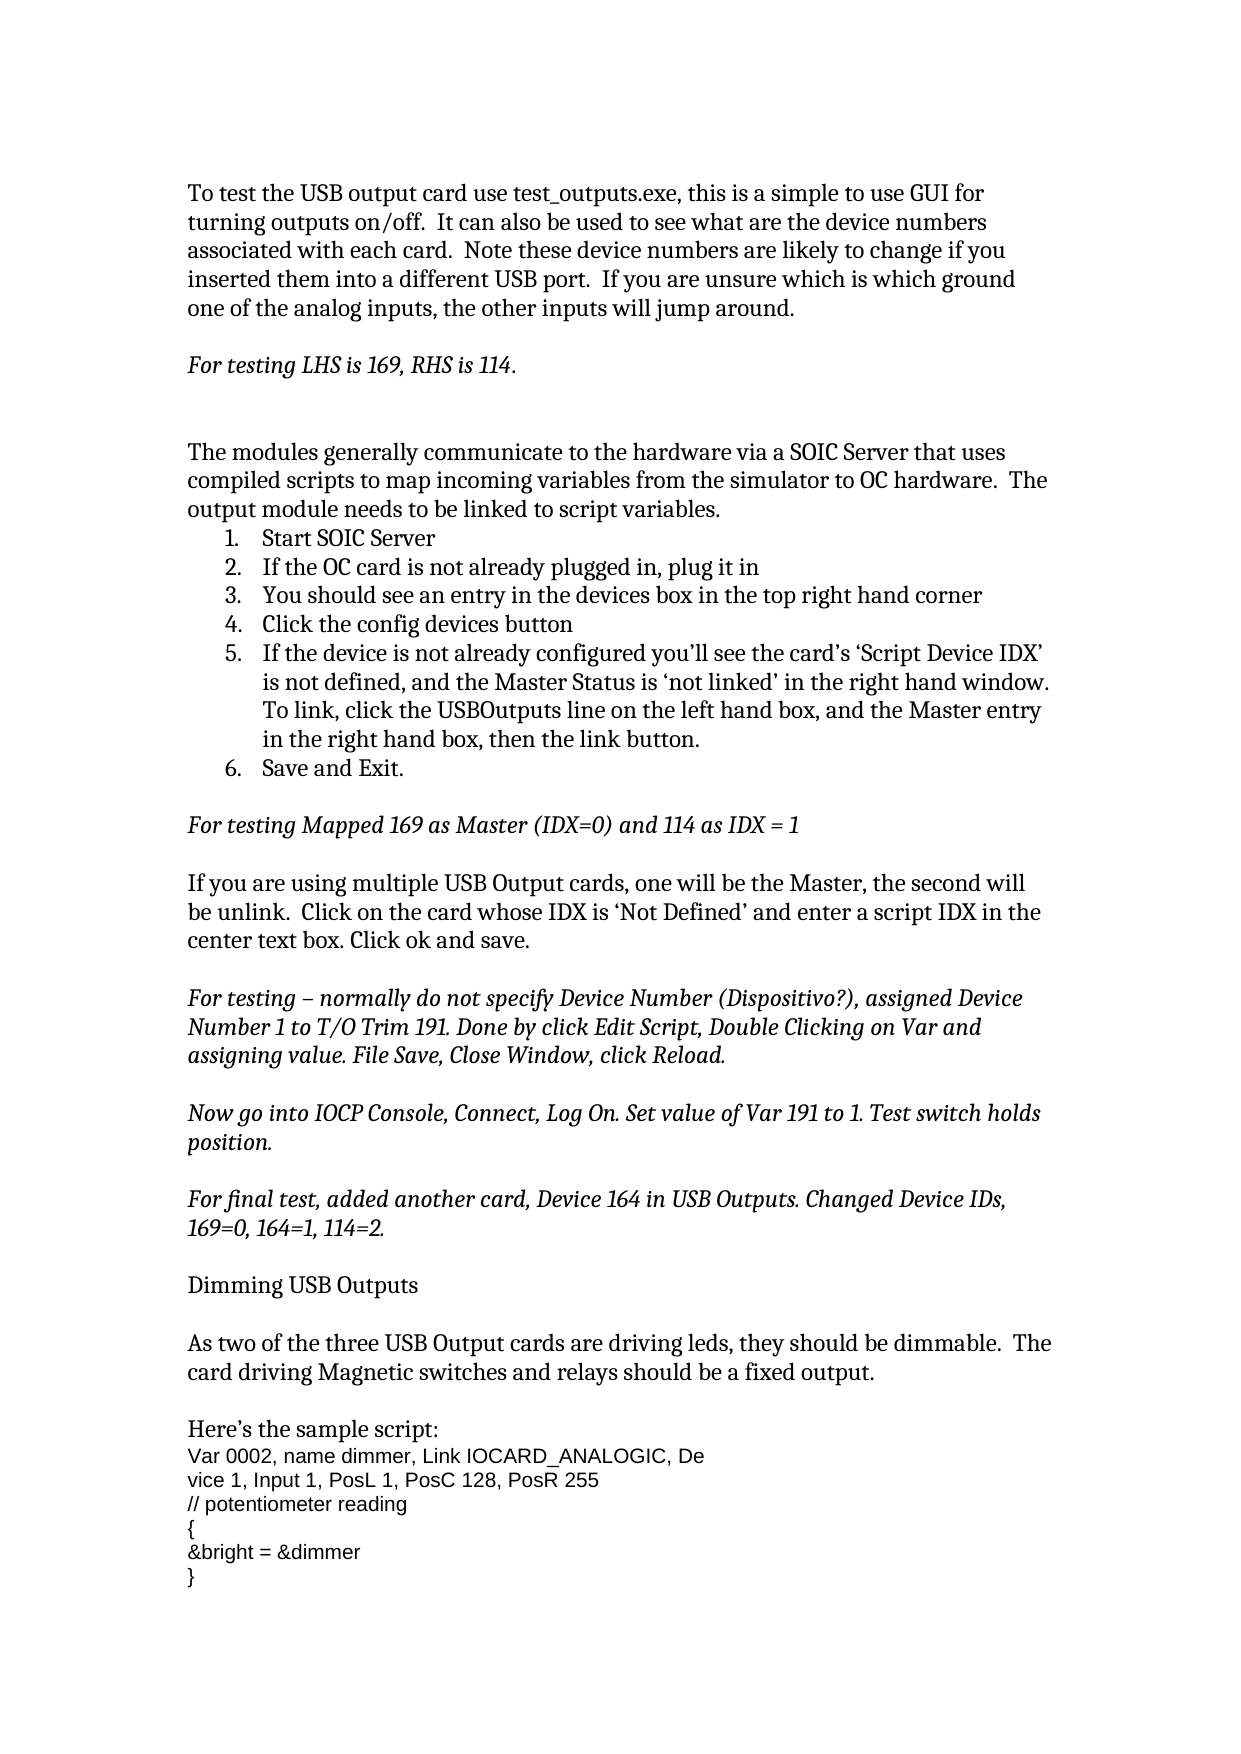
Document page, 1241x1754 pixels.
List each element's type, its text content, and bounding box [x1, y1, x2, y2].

text If you are using multiple USB Output cards, one will be the Master, the second will be unlink. Click on the card whose IDX is ‘Not Defined’ and enter a script IDX in the center text box. Click ok and save. [187, 869, 1053, 955]
text Dimming USB Outputs [187, 1271, 1053, 1300]
text For testing LHS is 169, RHS is 114. [187, 351, 1053, 380]
list If the device is not already configured you’ll see the card’s ‘Script Device IDX’ is not defined, and the Master Status is ‘not linked’ in the right hand window. To link, click the USBOutputs line on the left hand box, and the Master entry in the right hand box, then the link button. [225, 639, 1053, 754]
text Now go into IOCP Console, Connect, Log On. Set value of Var 191 to 1. Test switch holds position. [187, 1099, 1053, 1156]
text Var 0002, name dimmer, Link IOCARD_ANALOGIC, De [187, 1444, 1053, 1468]
text For testing Mapped 169 as Master (IDX=0) and 114 as IDX = 1 [187, 811, 1053, 840]
text // potentiometer reading [187, 1492, 1053, 1516]
list Click the config devices button [225, 610, 1053, 639]
text &bright = &dimmer [187, 1539, 1053, 1563]
list You should see an entry in the devices box in the top right hand corner [225, 581, 1053, 610]
text } [187, 1563, 1053, 1587]
text For final test, added another card, Device 164 in USB Outputs. Changed Device IDs, 169=0, 164=1, 114=2. [187, 1185, 1053, 1242]
text For testing – normally do not specify Device Number (Dispositivo?), assigned Device Number 1 to T/O Trim 191. Done by click Edit Script, Double Clicking on Var and assigning value. File Save, Close Window, click Reload. [187, 984, 1053, 1070]
list Start SOIC Server [225, 524, 1053, 552]
text The modules generally communicate to the hardware via a SOIC Server that uses compiled scripts to map incoming variables from the simulator to OC hardware. The output module needs to be linked to script variables. [187, 437, 1053, 524]
text As two of the three USB Output cards are driving leds, they should be dimmable. The card driving Magnetic switches and relays should be a fixed output. [187, 1329, 1053, 1386]
list If the OC card is not already plugged in, plug it in [225, 552, 1053, 581]
text Here’s the sample script: [187, 1415, 1053, 1444]
list Save and Exit. [225, 754, 1053, 782]
text { [187, 1516, 1053, 1539]
text To test the USB output card use test_outputs.exe, this is a simple to use GUI for turning outputs on/off. It can also be used to see what are the device numbers associated with each card. Note these device numbers are likely to change if you inserted them into a different USB port. If you are unsure which is which ground one of the analog inputs, the other inputs will jump around. [187, 179, 1053, 322]
text vice 1, Input 1, PosL 1, PosC 128, PosR 255 [187, 1468, 1053, 1492]
